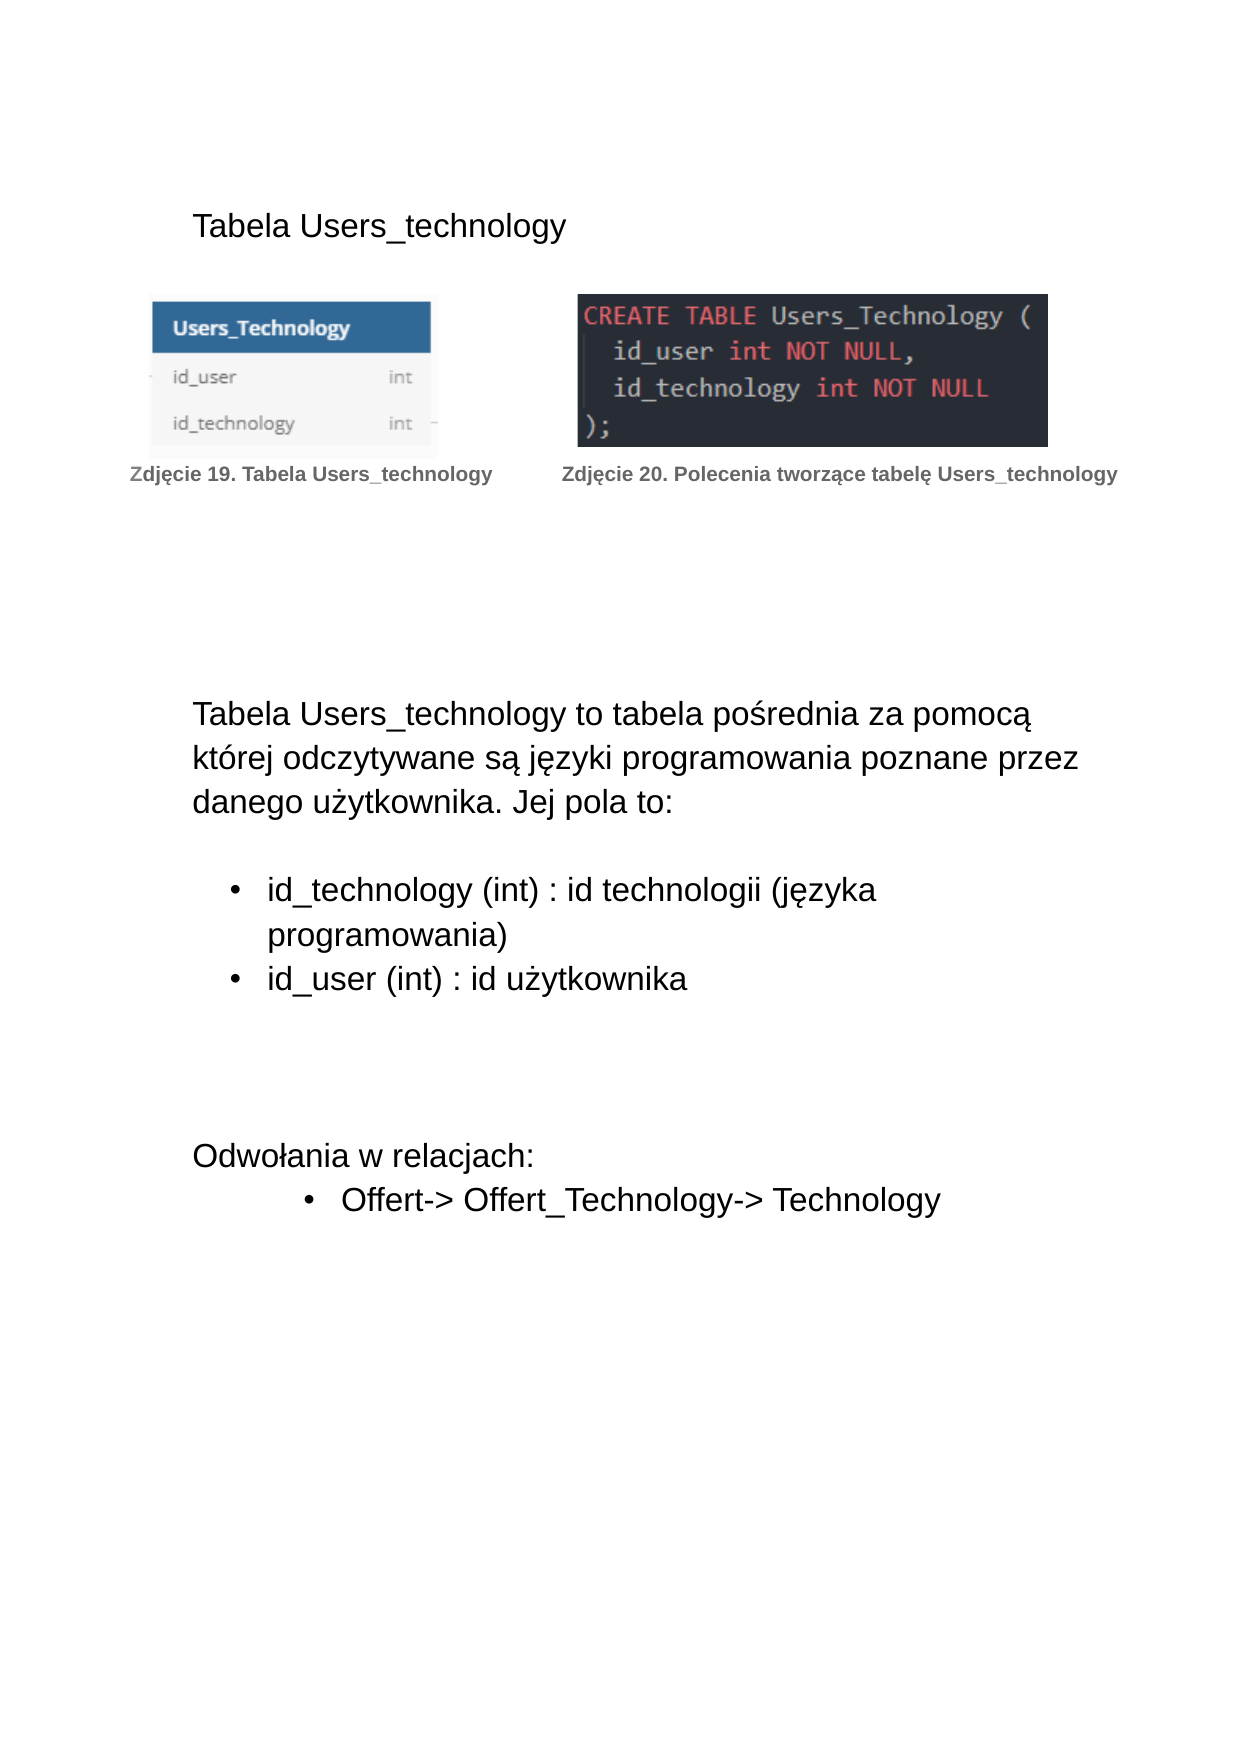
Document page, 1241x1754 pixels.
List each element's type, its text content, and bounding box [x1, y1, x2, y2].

list id_user (int) : id użytkownika [229, 959, 1122, 997]
text Odwołania w relacjach: [118, 1136, 1122, 1174]
text Tabela Users_technology [118, 206, 1122, 245]
list id_technology (int) : id technologii (języka programowania) [229, 871, 1122, 953]
list Offert-> Offert_Technology-> Technology [303, 1180, 1122, 1218]
text Zdjęcie 19. Tabela Users_technology Zdjęcie 20. Polecenia tworzące tabelę Users_technology [118, 295, 1122, 486]
text Tabela Users_technology to tabela pośrednia za pomocą której odczytywane są języki programowania poznane przez danego użytkownika. Jej pola to: [118, 694, 1122, 821]
